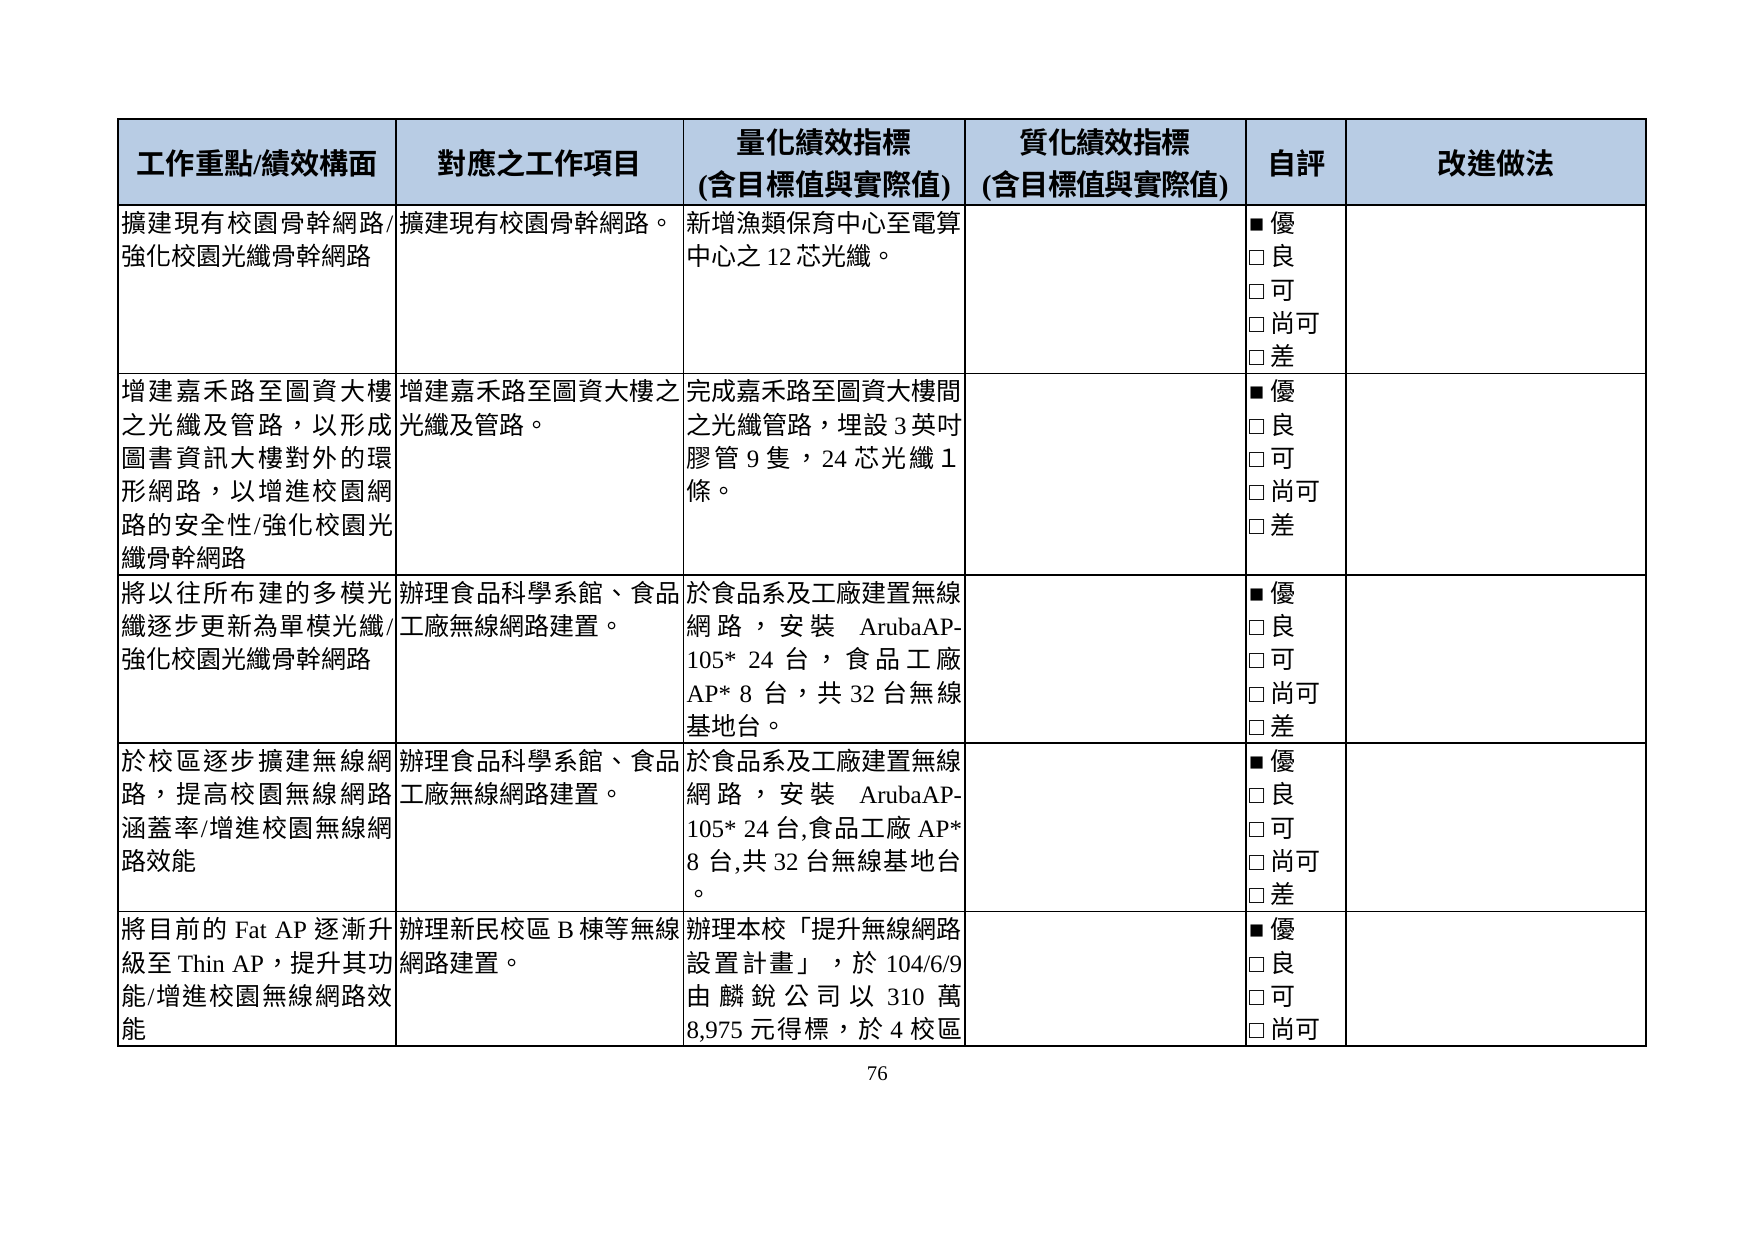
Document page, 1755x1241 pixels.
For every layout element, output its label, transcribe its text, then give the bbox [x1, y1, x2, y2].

table_cell 新增漁類保育中心至電算中心之12芯光纖。 [684, 206, 964, 372]
table_cell [966, 576, 1245, 742]
table_header 對應之工作項目 [397, 120, 683, 204]
table_cell [1347, 912, 1645, 1045]
table_cell [1347, 206, 1645, 372]
table_cell ■ 優 □ 良 □ 可 □ 尚可 □ 差 [1247, 576, 1345, 742]
table_cell 辦理食品科學系館、食品工廠無線網路建置。 [397, 744, 683, 911]
table_cell [1347, 374, 1645, 574]
table_cell ■ 優 □ 良 □ 可 □ 尚可 □ 差 [1247, 374, 1345, 574]
table_cell 增建嘉禾路至圖資大樓之光纖及管路，以形成圖書資訊大樓對外的環形網路，以增進校園網路的安全性/強化校園光纖骨幹網路 [119, 374, 395, 574]
table_cell 辦理本校「提升無線網路設置計畫」，於104/6/9由麟銳公司以310萬8,975元得標，於4校區 [684, 912, 964, 1045]
table_cell ■ 優 □ 良 □ 可 □ 尚可 □ 差 [1247, 206, 1345, 372]
table_header 工作重點/績效構面 [119, 120, 395, 204]
table_cell [966, 744, 1245, 911]
table_cell 增建嘉禾路至圖資大樓之光纖及管路。 [397, 374, 683, 574]
table_cell [1347, 576, 1645, 742]
table_cell 辦理食品科學系館、食品工廠無線網路建置。 [397, 576, 683, 742]
table_cell 於食品系及工廠建置無線網路，安裝 ArubaAP-105* 24台，食品工廠AP* 8 台，共32台無線基地台。 [684, 576, 964, 742]
table_cell 於校區逐步擴建無線網路，提高校園無線網路涵蓋率/增進校園無線網路效能 [119, 744, 395, 911]
table_cell 擴建現有校園骨幹網路。 [397, 206, 683, 372]
table_cell 將以往所布建的多模光纖逐步更新為單模光纖/強化校園光纖骨幹網路 [119, 576, 395, 742]
table_cell [1347, 744, 1645, 911]
table_header 改進做法 [1347, 120, 1645, 204]
table_header 量化績效指標 (含目標值與實際值) [684, 120, 964, 204]
table_cell 於食品系及工廠建置無線網路，安裝 ArubaAP-105* 24台,食品工廠AP* 8 台,共32台無線基地台。 [684, 744, 964, 911]
table_cell 辦理新民校區B棟等無線網路建置。 [397, 912, 683, 1045]
table_cell 完成嘉禾路至圖資大樓間之光纖管路，埋設3英吋膠管9隻，24芯光纖１條。 [684, 374, 964, 574]
table_cell 擴建現有校園骨幹網路/強化校園光纖骨幹網路 [119, 206, 395, 372]
table_cell 將目前的Fat AP逐漸升級至Thin AP，提升其功能/增進校園無線網路效能 [119, 912, 395, 1045]
table_cell ■ 優 □ 良 □ 可 □ 尚可 □ 差 [1247, 744, 1345, 911]
table_cell [966, 206, 1245, 372]
table_cell ■ 優 □ 良 □ 可 □ 尚可 [1247, 912, 1345, 1045]
table_cell [966, 374, 1245, 574]
table_cell [966, 912, 1245, 1045]
table_header 質化績效指標 (含目標值與實際值) [966, 120, 1245, 204]
table_header 自評 [1247, 120, 1345, 204]
